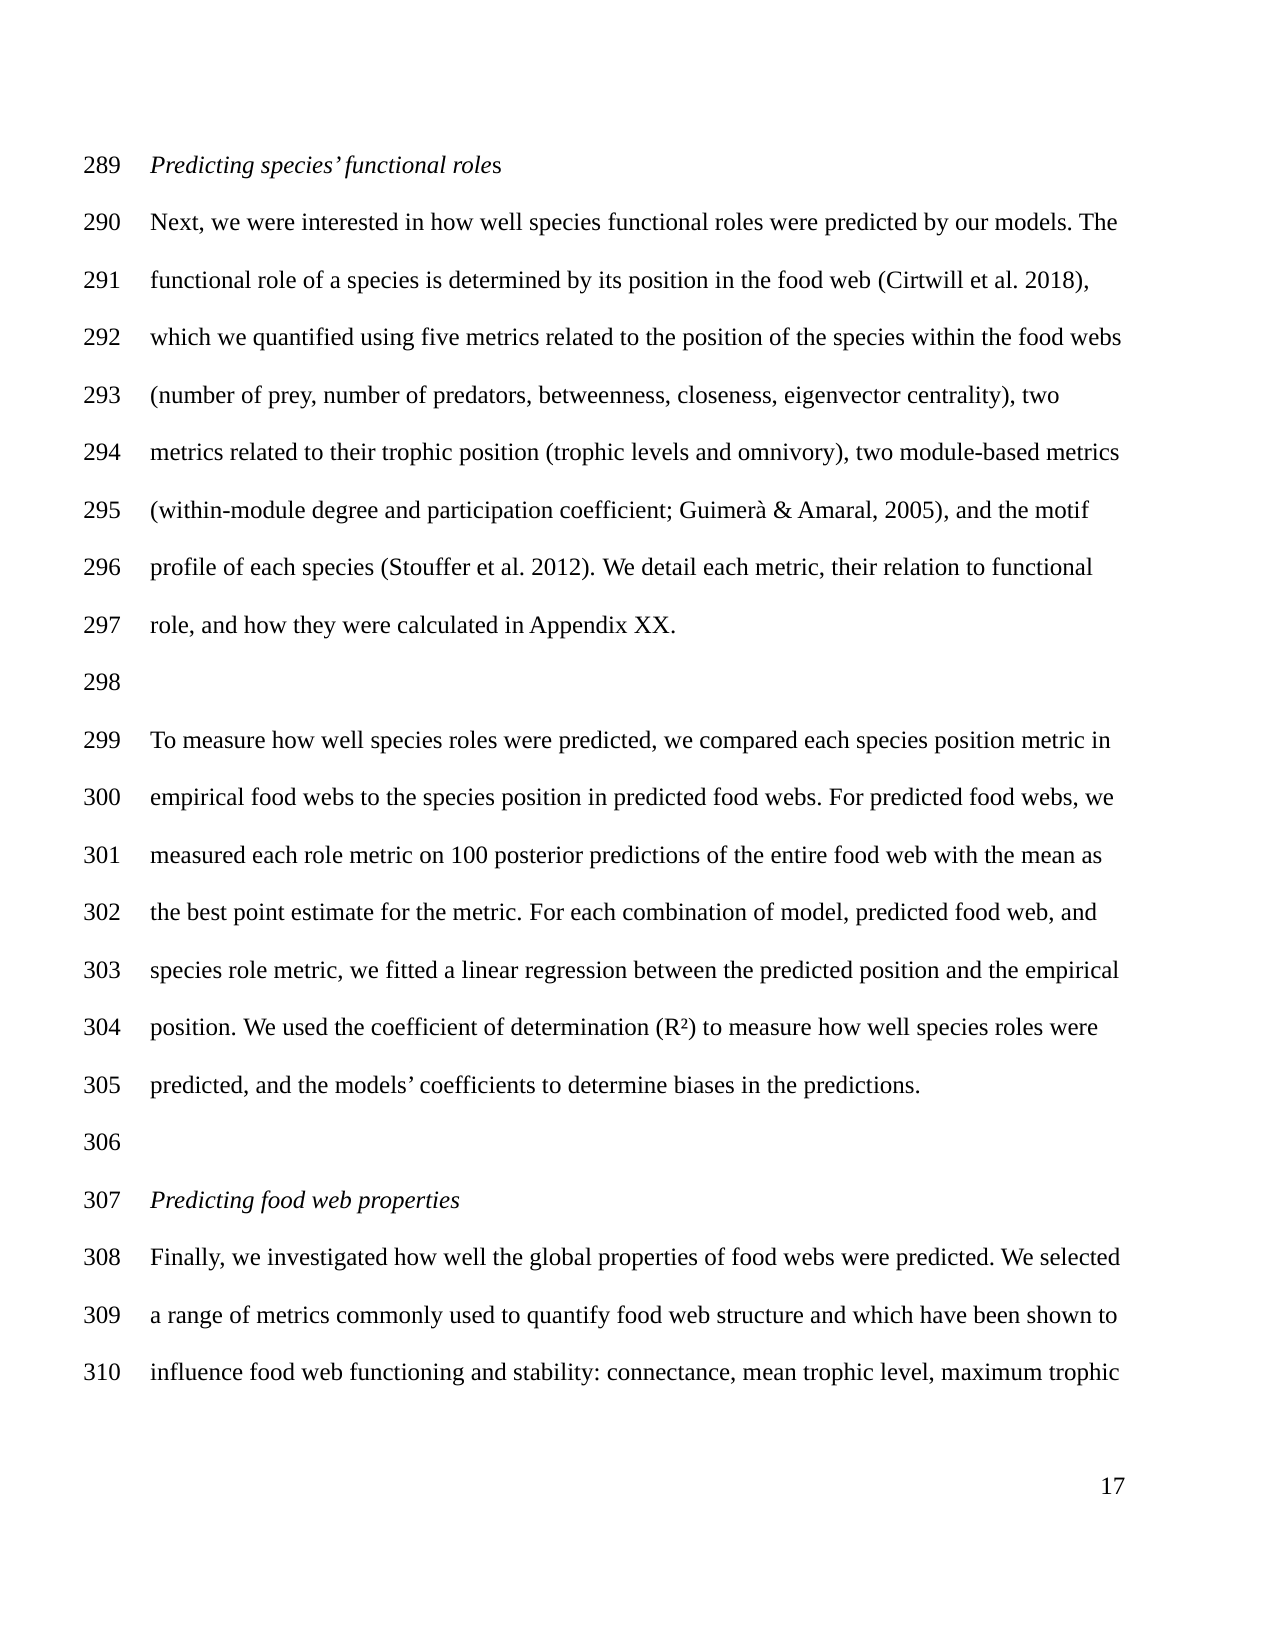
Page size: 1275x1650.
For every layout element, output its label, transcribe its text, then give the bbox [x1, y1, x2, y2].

text Predicting species’ functional roles [150, 150, 1125, 179]
text To measure how well species roles were predicted, we compared each species position metric in empirical food webs to the species position in predicted food webs. For predicted food webs, we measured each role metric on 100 posterior predictions of the entire food web with the mean as the best point estimate for the metric. For each combination of model, predicted food web, and species role metric, we fitted a linear regression between the predicted position and the empirical position. We used the coefficient of determination (R²) to measure how well species roles were predicted, and the models’ coefficients to determine biases in the predictions. [150, 725, 1125, 1099]
text Finally, we investigated how well the global properties of food webs were predicted. We selected a range of metrics commonly used to quantify food web structure and which have been shown to influence food web functioning and stability: connectance, mean trophic level, maximum trophic [150, 1242, 1125, 1386]
text Next, we were interested in how well species functional roles were predicted by our models. The functional role of a species is determined by its position in the food web (Cirtwill et al. 2018), which we quantified using five metrics related to the position of the species within the food webs (number of prey, number of predators, betweenness, closeness, eigenvector centrality), two metrics related to their trophic position (trophic levels and omnivory), two module-based metrics (within-module degree and participation coefficient; Guimerà & Amaral, 2005), and the motif profile of each species (Stouffer et al. 2012). We detail each metric, their relation to functional role, and how they were calculated in Appendix XX. [150, 207, 1125, 639]
text Predicting food web properties [150, 1185, 1125, 1214]
